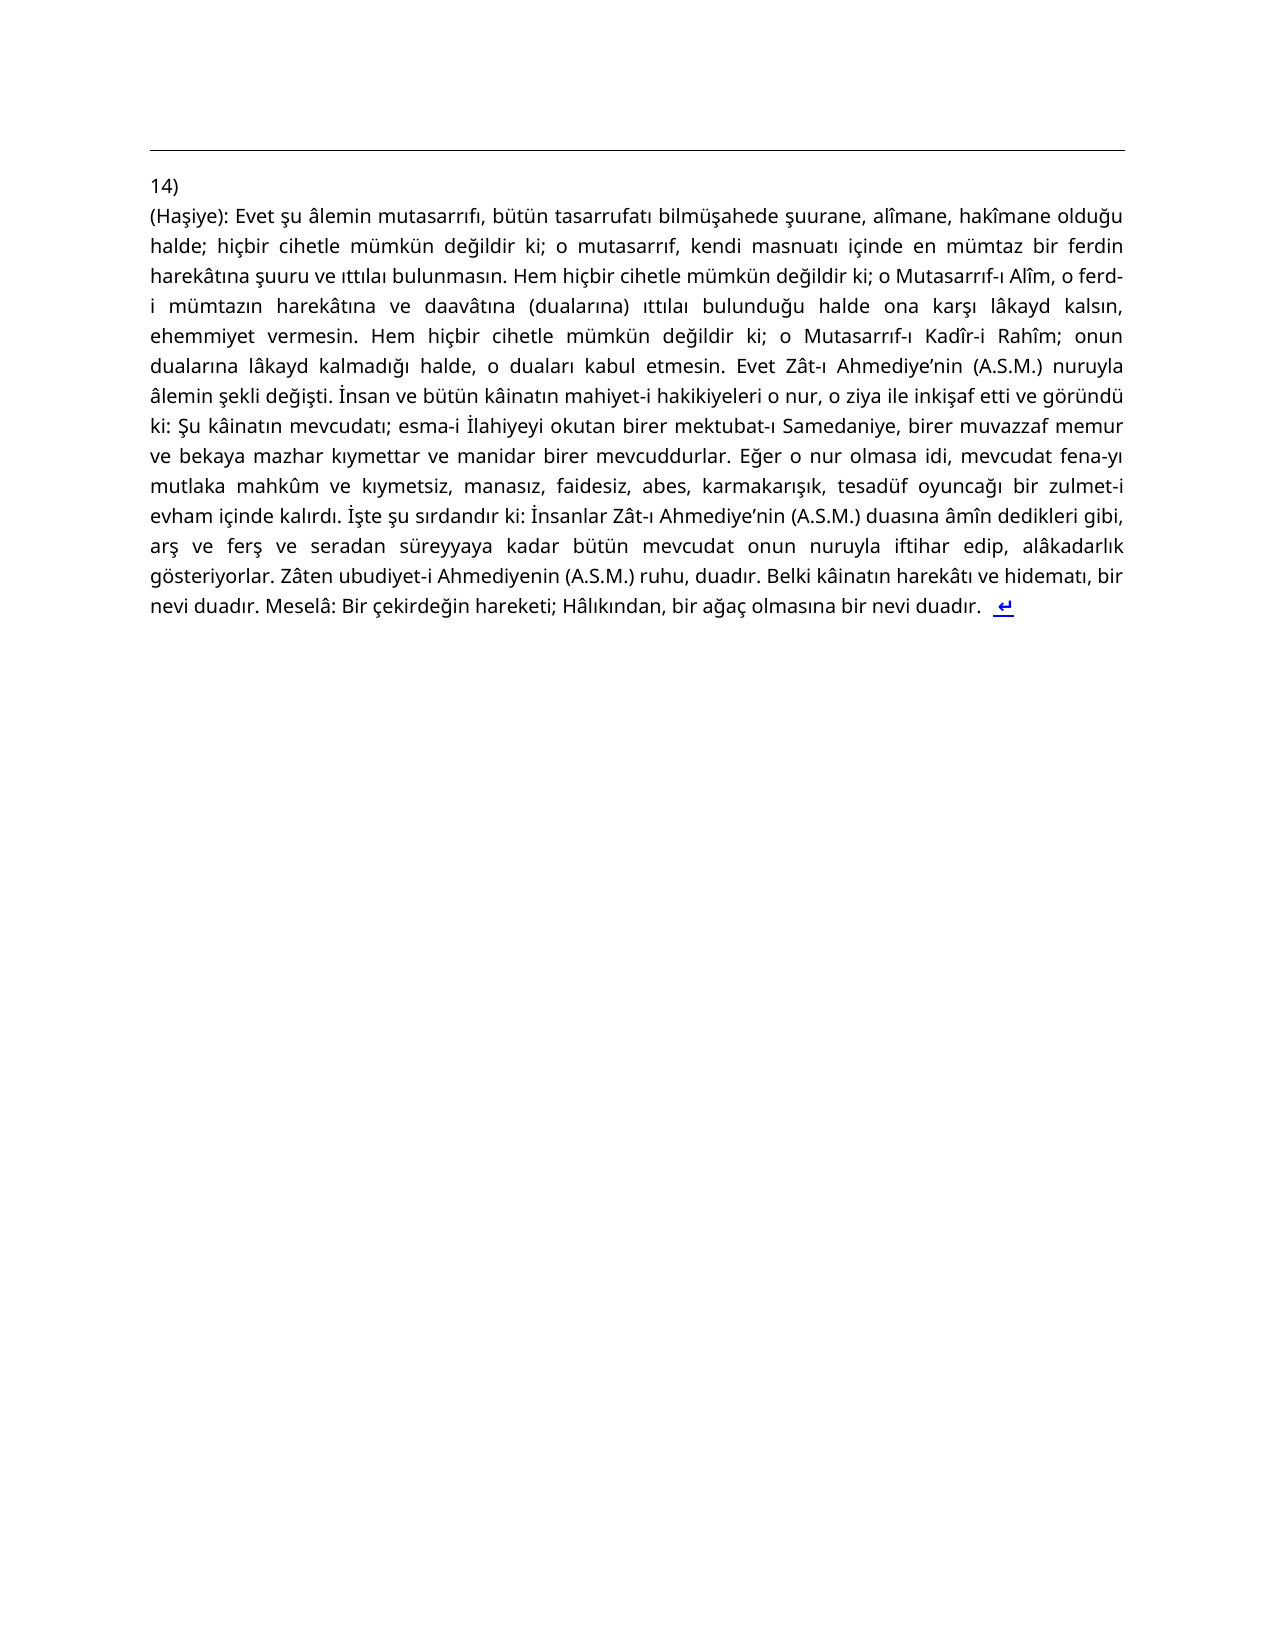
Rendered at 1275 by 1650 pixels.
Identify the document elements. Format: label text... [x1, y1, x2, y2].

text 14) [150, 151, 1125, 199]
text (Haşiye): Evet şu âlemin mutasarrıfı, bütün tasarrufatı bilmüşahede şuurane, alîmane, hakîmane olduğu halde; hiçbir cihetle mümkün değildir ki; o mutasarrıf, kendi masnuatı içinde en mümtaz bir ferdin harekâtına şuuru ve ıttılaı bulunmasın. Hem hiçbir cihetle mümkün değildir ki; o Mutasarrıf-ı Alîm, o ferd-i mümtazın harekâtına ve daavâtına (dualarına) ıttılaı bulunduğu halde ona karşı lâkayd kalsın, ehemmiyet vermesin. Hem hiçbir cihetle mümkün değildir ki; o Mutasarrıf-ı Kadîr-i Rahîm; onun dualarına lâkayd kalmadığı halde, o duaları kabul etmesin. Evet Zât-ı Ahmediye’nin (A.S.M.) nuruyla âlemin şekli değişti. İnsan ve bütün kâinatın mahiyet-i hakikiyeleri o nur, o ziya ile inkişaf etti ve göründü ki: Şu kâinatın mevcudatı; esma-i İlahiyeyi okutan birer mektubat-ı Samedaniye, birer muvazzaf memur ve bekaya mazhar kıymettar ve manidar birer mevcuddurlar. Eğer o nur olmasa idi, mevcudat fena-yı mutlaka mahkûm ve kıymetsiz, manasız, faidesiz, abes, karmakarışık, tesadüf oyuncağı bir zulmet-i evham içinde kalırdı. İşte şu sırdandır ki: İnsanlar Zât-ı Ahmediye’nin (A.S.M.) duasına âmîn dedikleri gibi, arş ve ferş ve seradan süreyyaya kadar bütün mevcudat onun nuruyla iftihar edip, alâkadarlık gösteriyorlar. Zâten ubudiyet-i Ahmediyenin (A.S.M.) ruhu, duadır. Belki kâinatın harekâtı ve hidematı, bir nevi duadır. Meselâ: Bir çekirdeğin hareketi; Hâlıkından, bir ağaç olmasına bir nevi duadır. ↵ [150, 199, 1125, 619]
